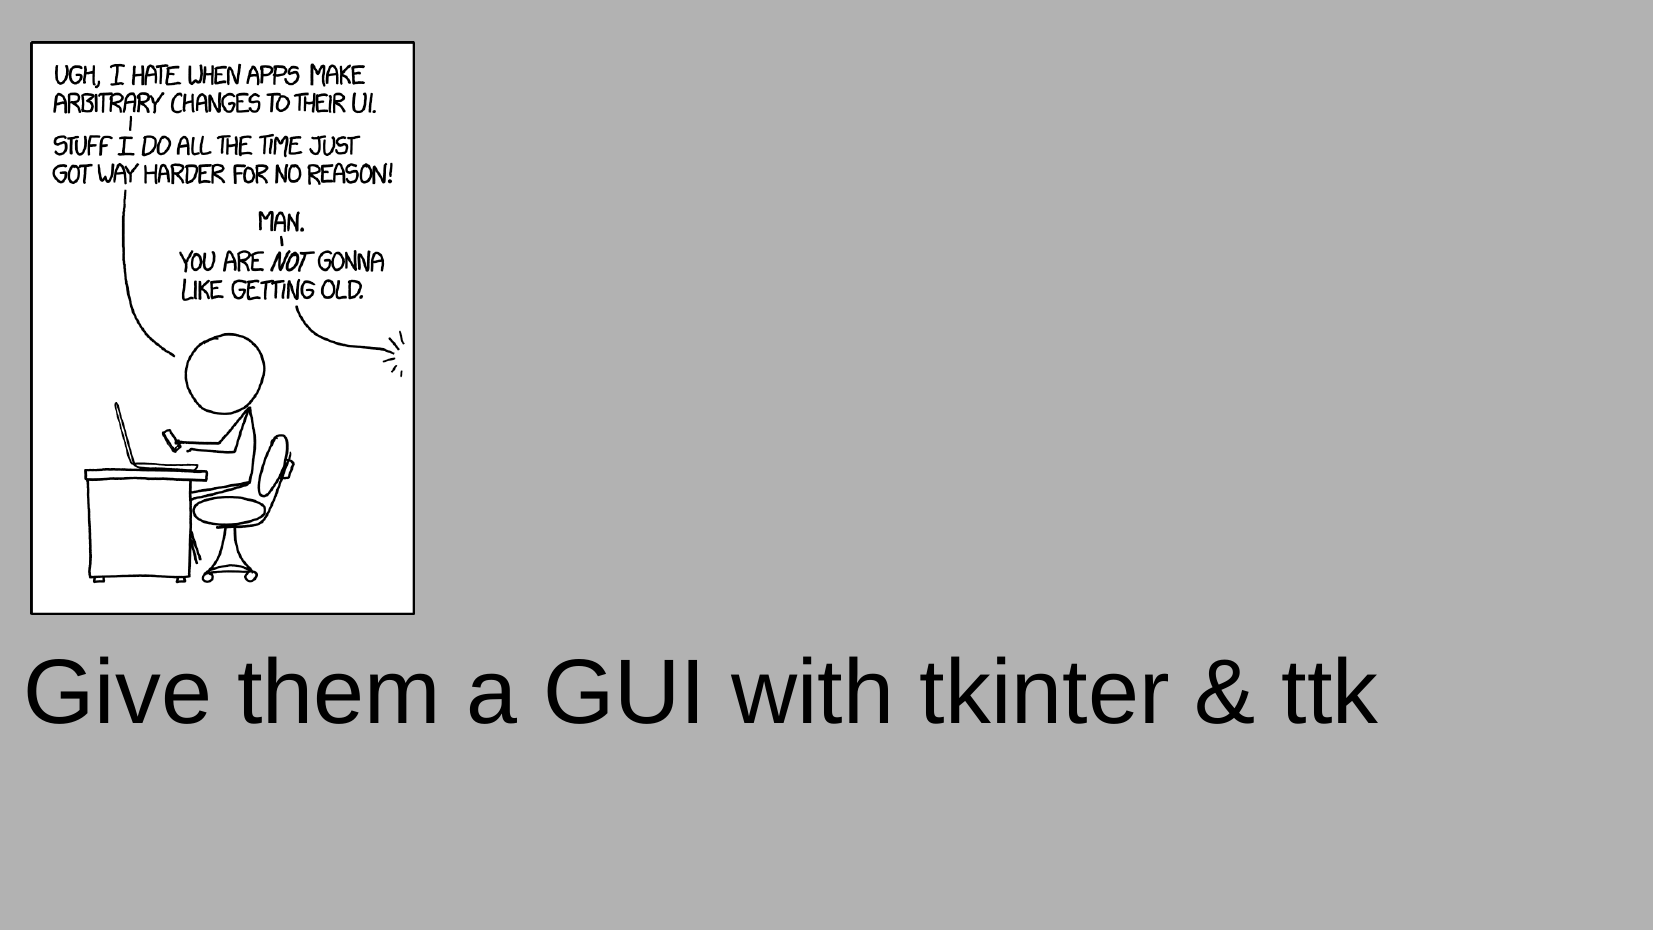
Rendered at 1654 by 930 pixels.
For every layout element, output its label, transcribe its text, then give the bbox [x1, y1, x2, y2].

title Give them a GUI with tkinter & ttk [23, 637, 1500, 746]
picture [30, 41, 415, 616]
